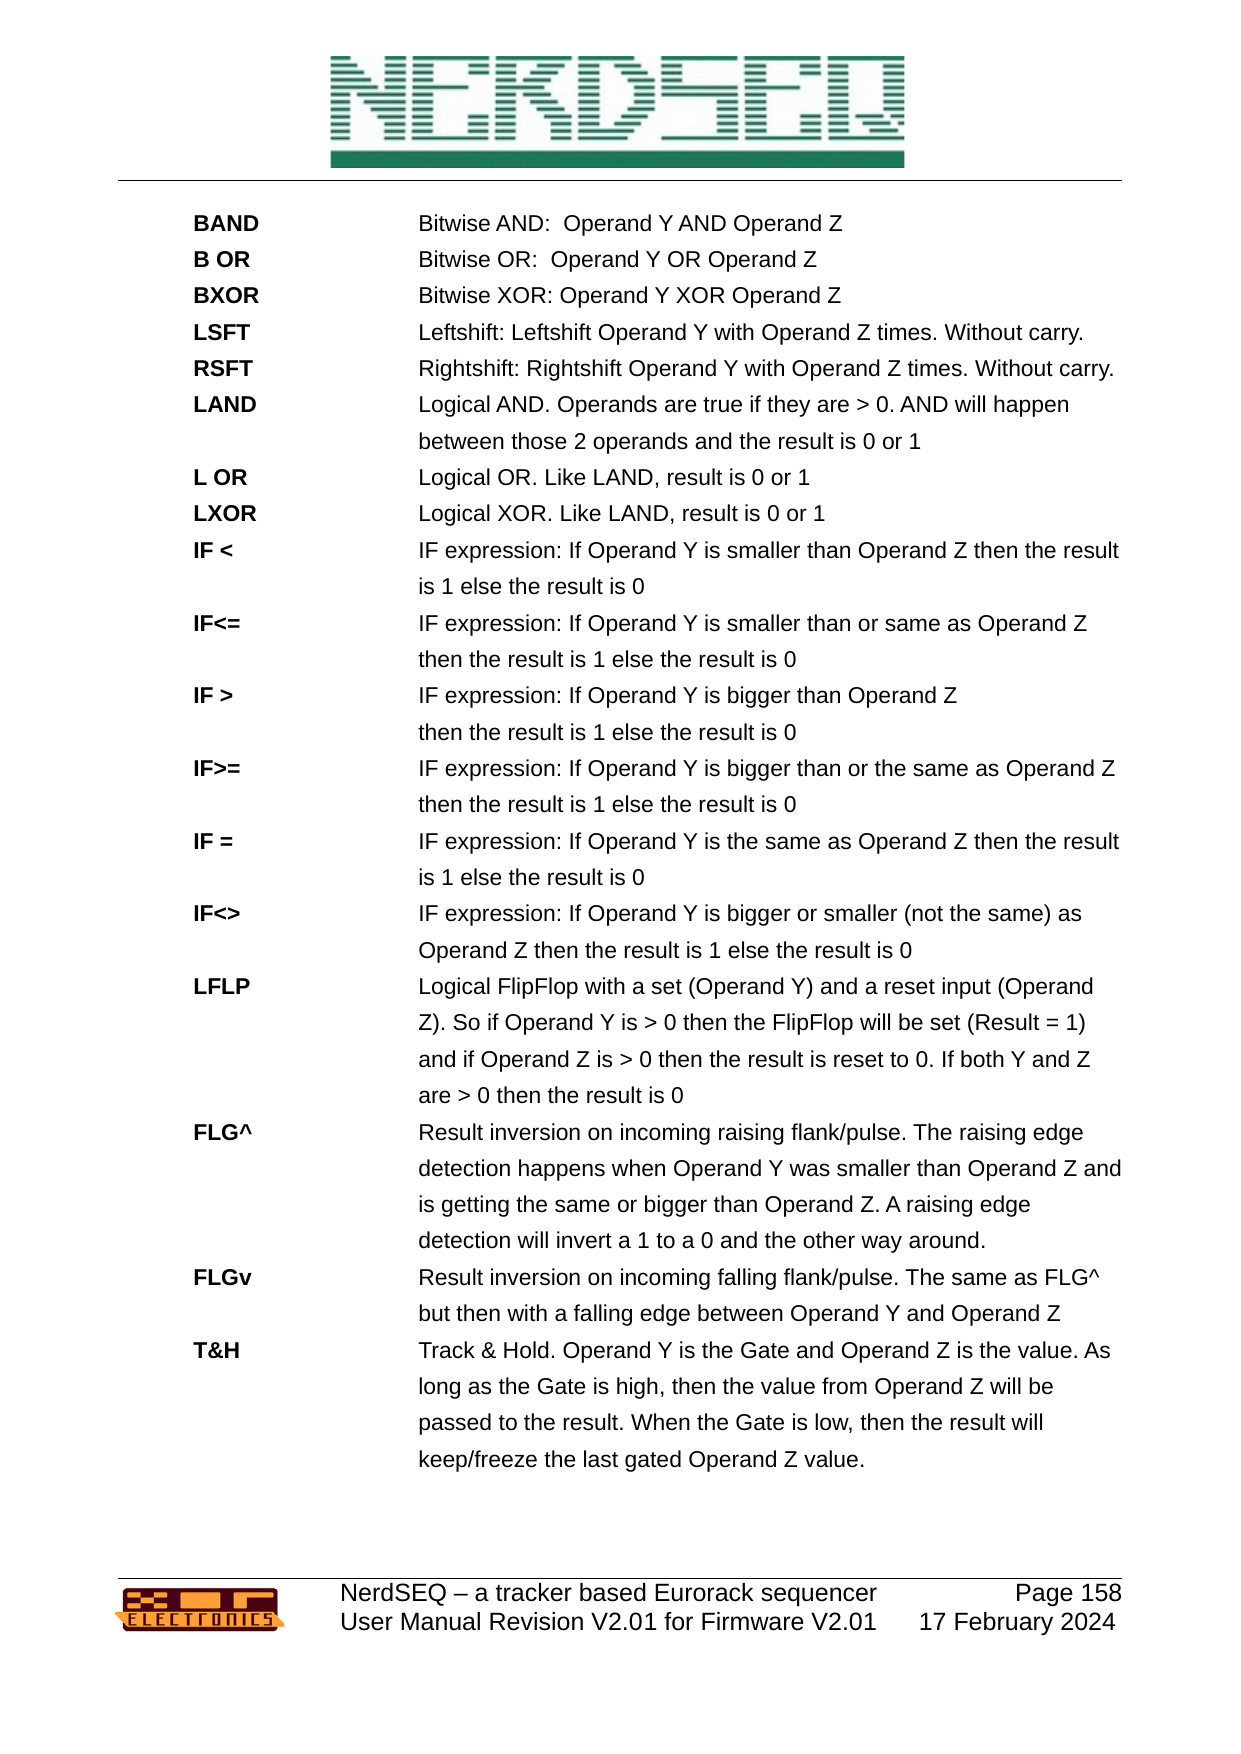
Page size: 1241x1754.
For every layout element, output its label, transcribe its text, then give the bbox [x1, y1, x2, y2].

text IF<> IF expression: If Operand Y is bigger or smaller (not the same) as Operand Z then the result is 1 else the result is 0 [118, 900, 1122, 963]
text B OR Bitwise OR: Operand Y OR Operand Z [118, 246, 1122, 272]
text FLG^ Result inversion on incoming raising flank/pulse. The raising edge detection happens when Operand Y was smaller than Operand Z and is getting the same or bigger than Operand Z. A raising edge detection will invert a 1 to a 0 and the other way around. [118, 1118, 1122, 1254]
text RSFT Rightshift: Rightshift Operand Y with Operand Z times. Without carry. [118, 355, 1122, 381]
text IF>= IF expression: If Operand Y is bigger than or the same as Operand Z then the result is 1 else the result is 0 [118, 755, 1122, 818]
text T&H Track & Hold. Operand Y is the Gate and Operand Z is the value. As long as the Gate is high, then the value from Operand Z will be passed to the result. When the Gate is low, then the result will keep/freeze the last gated Operand Z value. [118, 1337, 1122, 1472]
text L OR Logical OR. Like LAND, result is 0 or 1 [118, 464, 1122, 490]
text IF = IF expression: If Operand Y is the same as Operand Z then the result is 1 else the result is 0 [118, 828, 1122, 890]
text LSFT Leftshift: Leftshift Operand Y with Operand Z times. Without carry. [118, 319, 1122, 345]
text IF < IF expression: If Operand Y is smaller than Operand Z then the result is 1 else the result is 0 [118, 537, 1122, 599]
text BXOR Bitwise XOR: Operand Y XOR Operand Z [118, 282, 1122, 309]
text IF > IF expression: If Operand Y is bigger than Operand Z then the result is 1 else the result is 0 [118, 682, 1122, 745]
text LXOR Logical XOR. Like LAND, result is 0 or 1 [118, 500, 1122, 527]
picture [115, 1584, 285, 1634]
text BAND Bitwise AND: Operand Y AND Operand Z [118, 209, 1122, 236]
text FLGv Result inversion on incoming falling flank/pulse. The same as FLG^ but then with a falling edge between Operand Y and Operand Z [118, 1264, 1122, 1327]
picture [330, 56, 905, 168]
text LAND Logical AND. Operands are true if they are > 0. AND will happen between those 2 operands and the result is 0 or 1 [118, 391, 1122, 454]
text LFLP Logical FlipFlop with a set (Operand Y) and a reset input (Operand Z). So if Operand Y is > 0 then the FlipFlop will be set (Result = 1) and if Operand Z is > 0 then the result is reset to 0. If both Y and Z are > 0 then the result is 0 [118, 973, 1122, 1108]
text IF<= IF expression: If Operand Y is smaller than or same as Operand Z then the result is 1 else the result is 0 [118, 609, 1122, 672]
